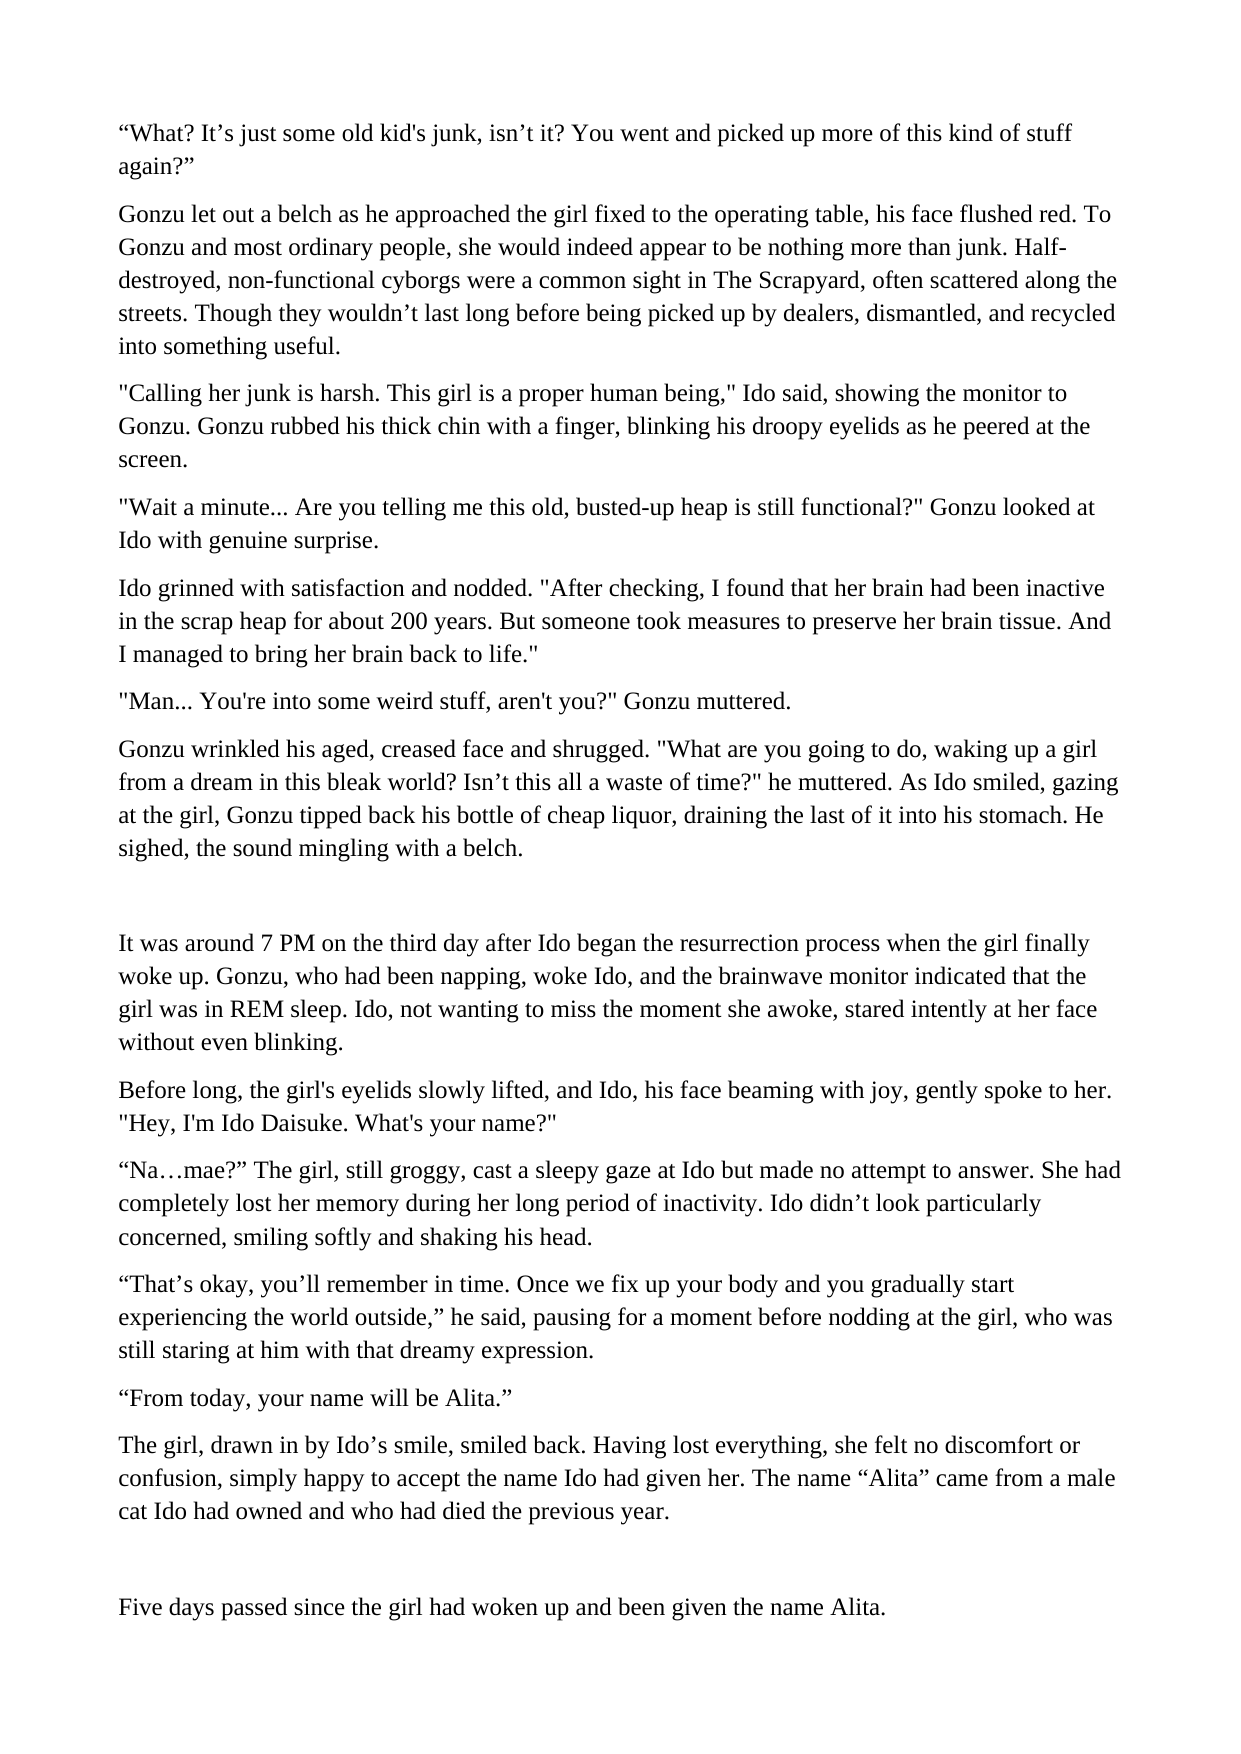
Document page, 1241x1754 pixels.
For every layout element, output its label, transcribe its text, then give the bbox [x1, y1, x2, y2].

text Five days passed since the girl had woken up and been given the name Alita. [118, 1592, 1122, 1620]
text "Man... You're into some weird stuff, aren't you?" Gonzu muttered. [118, 686, 1122, 715]
text Gonzu let out a belch as he approached the girl fixed to the operating table, his face flushed red. To Gonzu and most ordinary people, she would indeed appear to be nothing more than junk. Half-destroyed, non-functional cyborgs were a common sight in The Scrapyard, often scattered along the streets. Though they wouldn’t last long before being picked up by dealers, dismantled, and recycled into something useful. [118, 199, 1122, 359]
text Ido grinned with satisfaction and nodded. "After checking, I found that her brain had been inactive in the scrap heap for about 200 years. But someone took measures to preserve her brain tissue. And I managed to bring her brain back to life." [118, 573, 1122, 667]
text “From today, your name will be Alita.” [118, 1383, 1122, 1412]
text The girl, drawn in by Ido’s smile, smiled back. Having lost everything, she felt no discomfort or confusion, simply happy to accept the name Ido had given her. The name “Alita” came from a male cat Ido had owned and who had died the previous year. [118, 1430, 1122, 1525]
text Before long, the girl's eyelids slowly lifted, and Ido, his face beaming with joy, gently spoke to her. "Hey, I'm Ido Daisuke. What's your name?" [118, 1075, 1122, 1137]
text “Na…mae?” The girl, still groggy, cast a sleepy gaze at Ido but made no attempt to answer. She had completely lost her memory during her long period of inactivity. Ido didn’t look particularly concerned, smiling softly and shaking his head. [118, 1156, 1122, 1250]
text “What? It’s just some old kid's junk, isn’t it? You went and picked up more of this kind of stuff again?” [118, 118, 1122, 180]
text Gonzu wrinkled his aged, creased face and shrugged. "What are you going to do, waking up a girl from a dream in this bleak world? Isn’t this all a waste of time?" he muttered. As Ido smiled, gazing at the girl, Gonzu tipped back his bottle of cheap liquor, draining the last of it into his stomach. He sighed, the sound mingling with a belch. [118, 734, 1122, 862]
text It was around 7 PM on the third day after Ido began the resurrection process when the girl finally woke up. Gonzu, who had been napping, woke Ido, and the brainwave monitor indicated that the girl was in REM sleep. Ido, not wanting to miss the moment she awoke, stared intently at her face without even blinking. [118, 928, 1122, 1056]
text “That’s okay, you’ll remember in time. Once we fix up your body and you gradually start experiencing the world outside,” he said, pausing for a moment before nodding at the girl, who was still staring at him with that dreamy expression. [118, 1269, 1122, 1364]
text "Wait a minute... Are you telling me this old, busted-up heap is still functional?" Gonzu looked at Ido with genuine surprise. [118, 492, 1122, 554]
text "Calling her junk is harsh. This girl is a proper human being," Ido said, showing the monitor to Gonzu. Gonzu rubbed his thick chin with a finger, blinking his droopy eyelids as he peered at the screen. [118, 378, 1122, 473]
